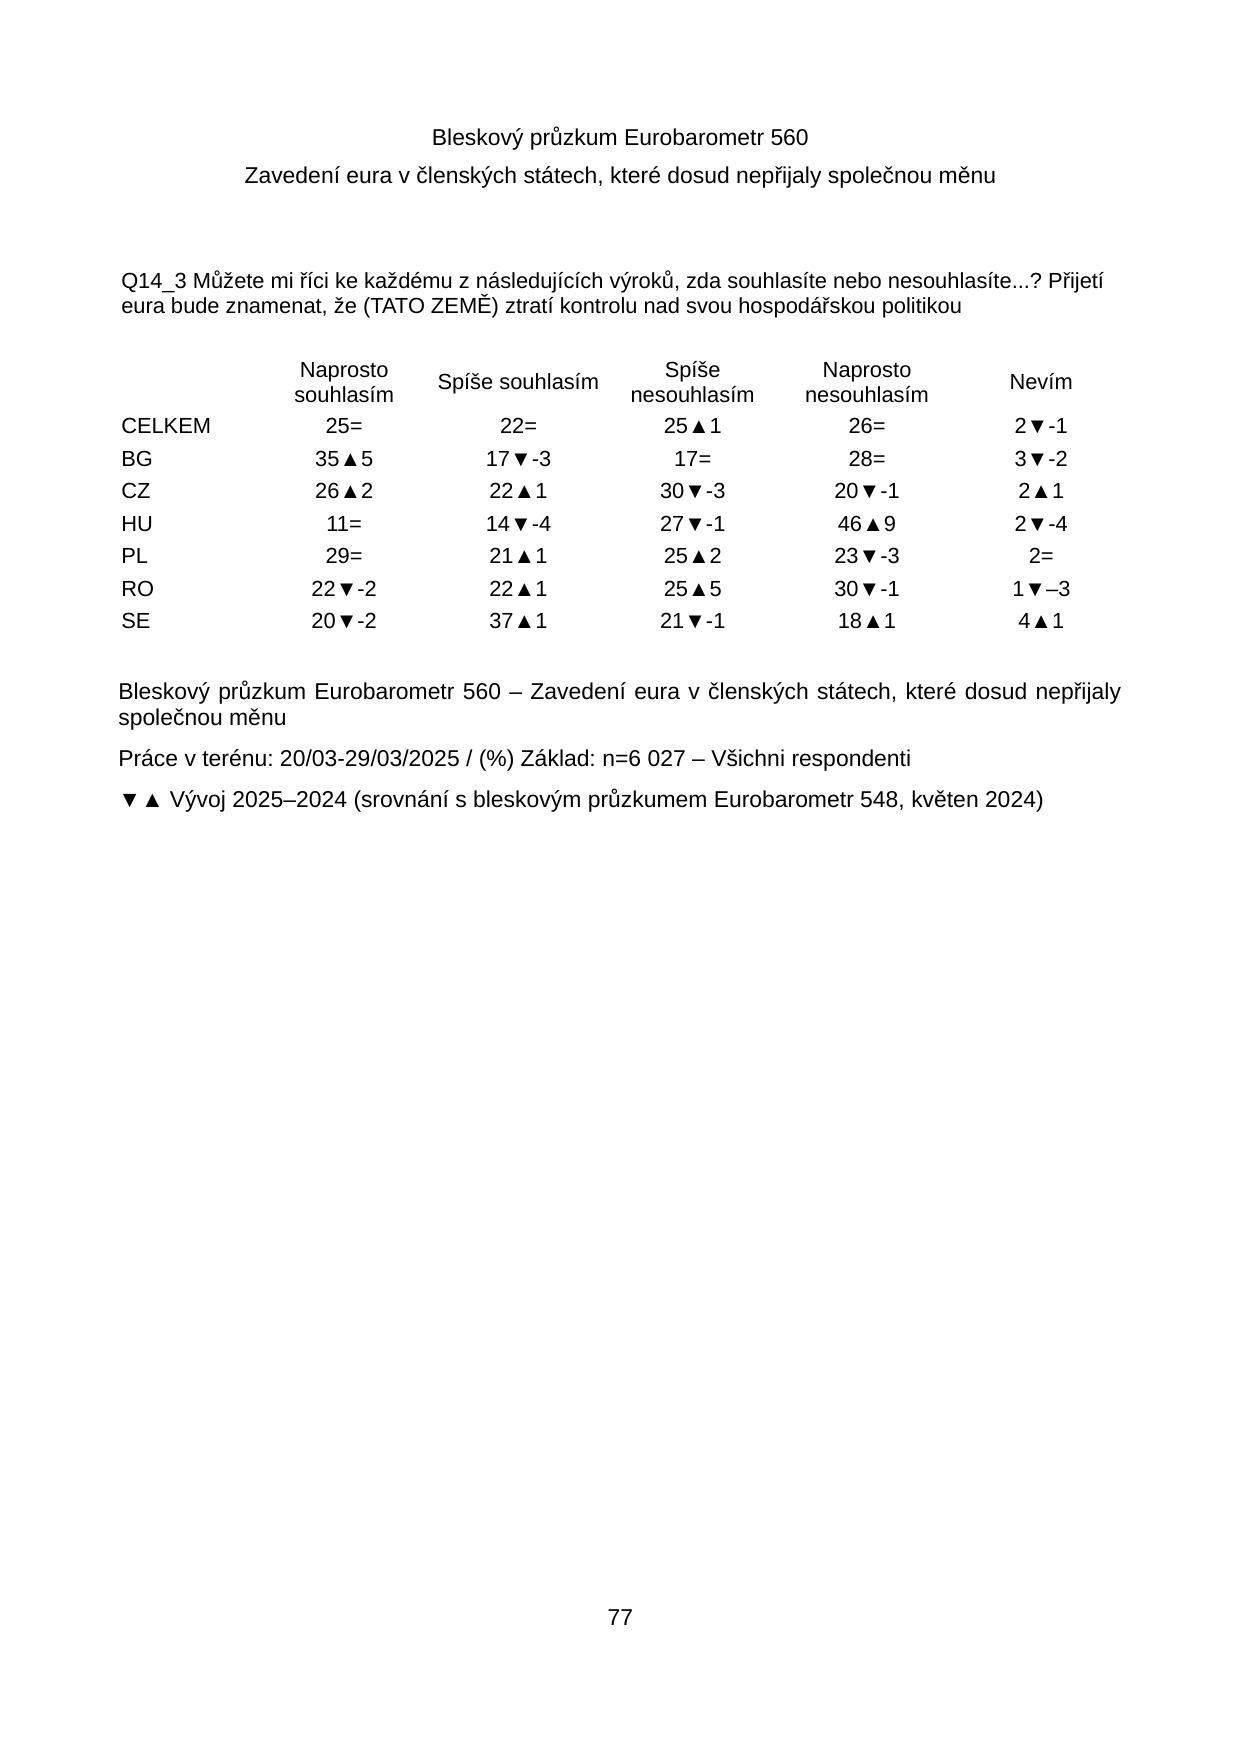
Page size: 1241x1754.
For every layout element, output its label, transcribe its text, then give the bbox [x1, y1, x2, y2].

table_cell 21▼-1 [605, 604, 779, 637]
table_cell 30▼-1 [780, 572, 954, 604]
table_cell BG [118, 442, 257, 475]
table_cell 18▲1 [780, 604, 954, 637]
table_cell 35▲5 [257, 442, 431, 475]
table_cell 25▲2 [605, 540, 779, 572]
table_cell 27▼-1 [605, 507, 779, 539]
table_cell 22▲1 [431, 475, 605, 507]
table_cell 23▼-3 [780, 540, 954, 572]
table_cell [118, 354, 257, 410]
table_cell 29= [257, 540, 431, 572]
table_cell 30▼-3 [605, 475, 779, 507]
text Bleskový průzkum Eurobarometr 560 – Zavedení eura v členských státech, které dosud nepřijaly společnou měnu [118, 678, 1122, 730]
table_cell [780, 321, 954, 354]
table_cell 2▲1 [954, 475, 1128, 507]
table_cell 17= [605, 442, 779, 475]
table_cell 22= [431, 410, 605, 442]
table_cell CELKEM [118, 410, 257, 442]
table_cell 26▲2 [257, 475, 431, 507]
text ▼▲ Vývoj 2025–2024 (srovnání s bleskovým průzkumem Eurobarometr 548, květen 2024) [118, 786, 1122, 812]
table_cell 37▲1 [431, 604, 605, 637]
table_cell CZ [118, 475, 257, 507]
table_cell PL [118, 540, 257, 572]
table_cell [257, 321, 431, 354]
table_cell 22▼-2 [257, 572, 431, 604]
table_cell 2▼-1 [954, 410, 1128, 442]
table_cell 4▲1 [954, 604, 1128, 637]
table_cell 25▲1 [605, 410, 779, 442]
table_cell [605, 321, 779, 354]
table_header Q14_3 Můžete mi říci ke každému z následujících výroků, zda souhlasíte nebo nesouhlasíte...? Přijetí eura bude znamenat, že (TATO ZEMĚ) ztratí kontrolu nad svou hospodářskou politikou [118, 265, 1128, 321]
table_cell 17▼-3 [431, 442, 605, 475]
table_cell Naprosto nesouhlasím [780, 354, 954, 410]
table_cell RO [118, 572, 257, 604]
table_cell 22▲1 [431, 572, 605, 604]
table_cell Naprosto souhlasím [257, 354, 431, 410]
table_cell 20▼-1 [780, 475, 954, 507]
table_cell [954, 321, 1128, 354]
table_cell SE [118, 604, 257, 637]
table_cell 14▼-4 [431, 507, 605, 539]
table_cell HU [118, 507, 257, 539]
table_cell 25= [257, 410, 431, 442]
table_cell 2▼-4 [954, 507, 1128, 539]
table_cell Spíše souhlasím [431, 354, 605, 410]
table_cell 21▲1 [431, 540, 605, 572]
table_cell 2= [954, 540, 1128, 572]
table_cell 28= [780, 442, 954, 475]
text Práce v terénu: 20/03-29/03/2025 / (%) Základ: n=6 027 – Všichni respondenti [118, 745, 1122, 771]
table_cell 11= [257, 507, 431, 539]
table_cell 20▼-2 [257, 604, 431, 637]
table_cell 3▼-2 [954, 442, 1128, 475]
table_cell Spíše nesouhlasím [605, 354, 779, 410]
table_cell 25▲5 [605, 572, 779, 604]
table_cell 26= [780, 410, 954, 442]
table_cell 46▲9 [780, 507, 954, 539]
table_cell Nevím [954, 354, 1128, 410]
table_cell [431, 321, 605, 354]
table_cell 1▼–3 [954, 572, 1128, 604]
table_cell [118, 321, 257, 354]
